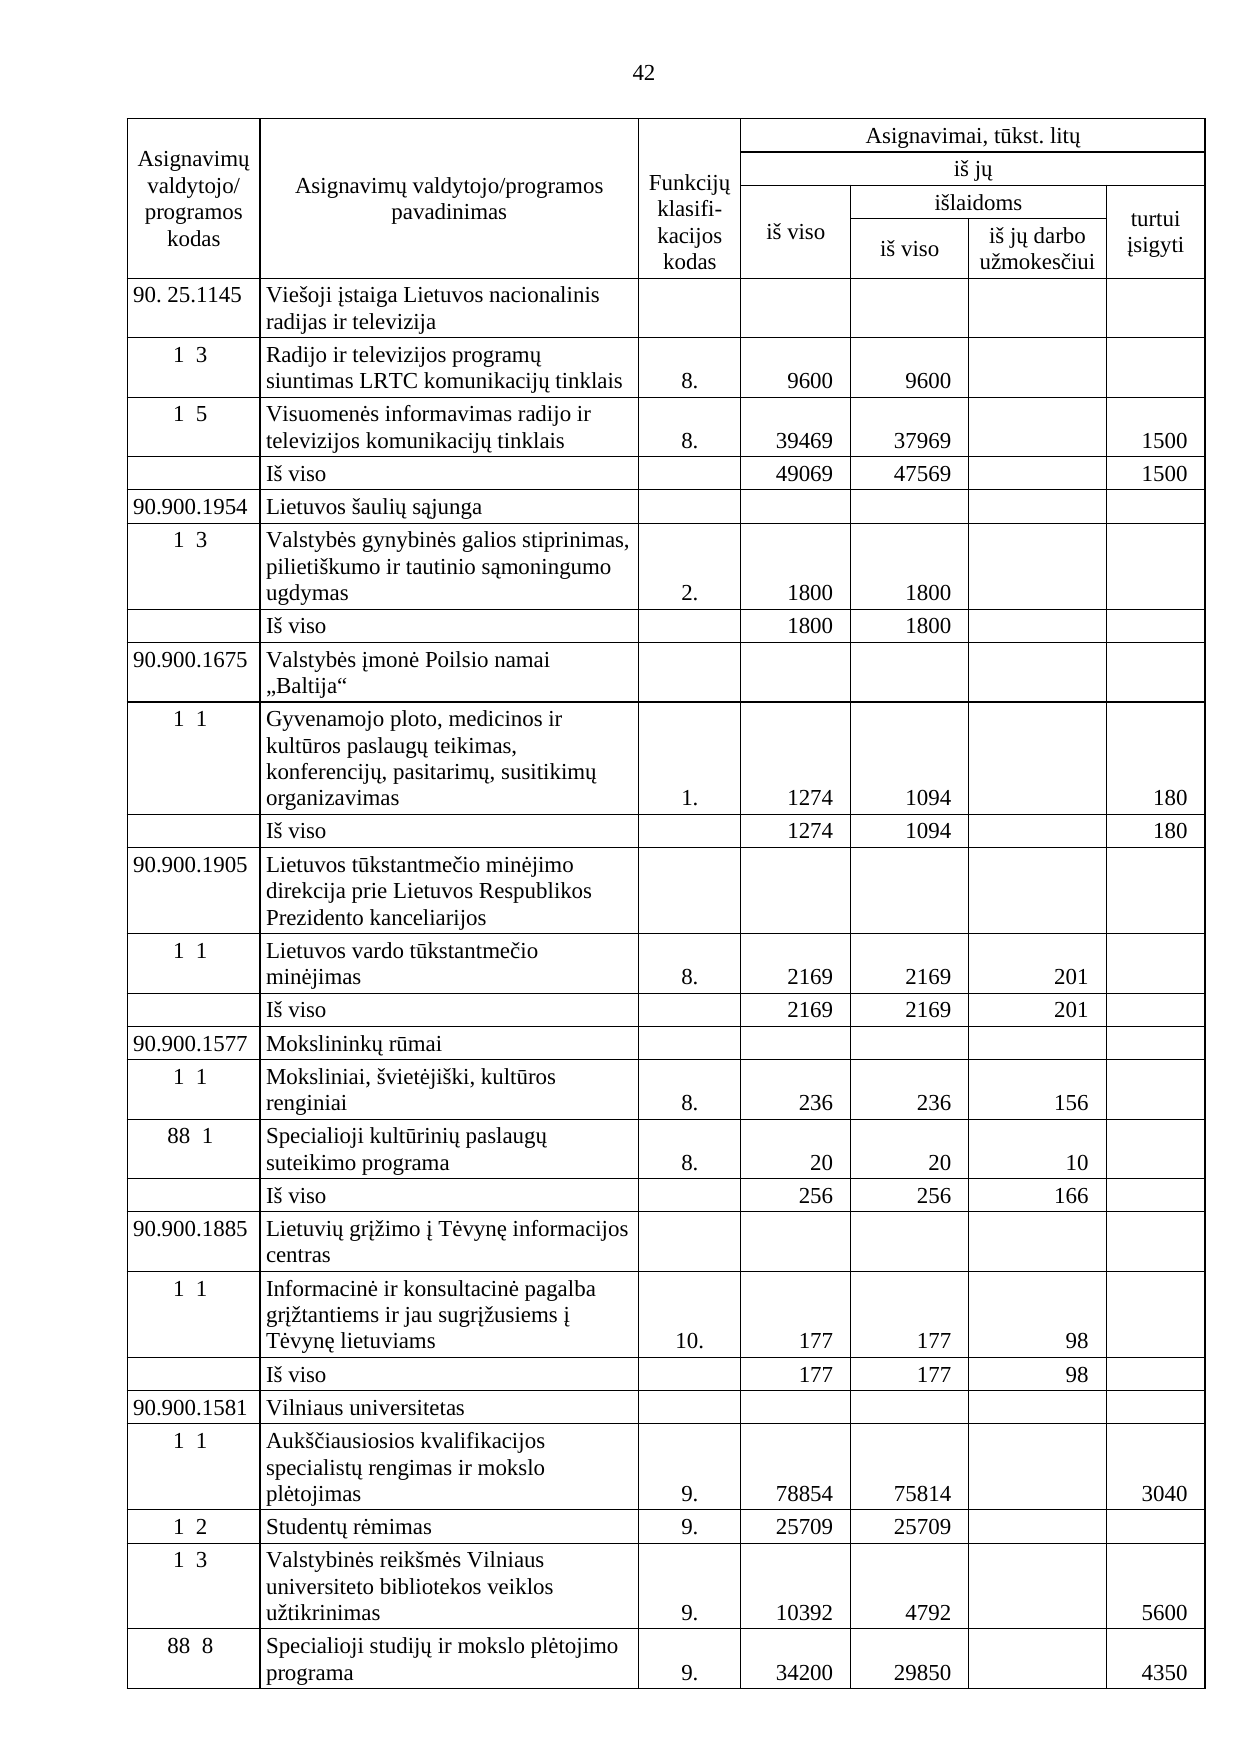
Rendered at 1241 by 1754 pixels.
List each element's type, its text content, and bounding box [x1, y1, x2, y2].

table_cell 1 3 [128, 1544, 259, 1628]
table_cell [851, 848, 968, 933]
table_cell [639, 1027, 740, 1059]
table_cell [969, 815, 1106, 847]
table_cell 9. [639, 1629, 740, 1688]
table_cell [1107, 524, 1204, 608]
table_cell [1107, 994, 1204, 1026]
table_cell iš jų [741, 153, 1204, 184]
table_cell [851, 1212, 968, 1271]
table_cell 88 8 [128, 1629, 259, 1688]
table_cell 47569 [851, 457, 968, 489]
table_cell [128, 1179, 259, 1211]
table_cell turtui įsigyti [1107, 186, 1204, 277]
table_cell 1094 [851, 815, 968, 847]
table_cell [128, 610, 259, 642]
table_cell iš jų darbo užmokesčiui [969, 219, 1106, 277]
table_cell [969, 279, 1106, 337]
table_cell 25709 [851, 1510, 968, 1542]
table_cell [1107, 610, 1204, 642]
table_cell Lietuvos vardo tūkstantmečio minėjimas [261, 934, 638, 992]
table_cell 1094 [851, 703, 968, 814]
table_cell [741, 643, 850, 701]
table_header Asignavimų valdytojo/ programos kodas [128, 119, 259, 277]
table_cell 4792 [851, 1544, 968, 1628]
table_cell Radijo ir televizijos programų siuntimas LRTC komunikacijų tinklais [261, 338, 638, 397]
table_cell 90.900.1581 [128, 1391, 259, 1423]
table_cell [969, 338, 1106, 397]
table_cell 20 [741, 1120, 850, 1178]
table_cell [741, 1212, 850, 1271]
table_cell Iš viso [261, 610, 638, 642]
table_cell [1107, 934, 1204, 992]
table_cell [969, 1544, 1106, 1628]
table_cell Iš viso [261, 1179, 638, 1211]
table_cell [1107, 1272, 1204, 1357]
table_cell [741, 279, 850, 337]
table_cell [1107, 279, 1204, 337]
table_cell 9. [639, 1510, 740, 1542]
table_cell 1 1 [128, 1424, 259, 1509]
table_cell [639, 1358, 740, 1390]
table_cell 256 [851, 1179, 968, 1211]
table_cell [1107, 338, 1204, 397]
table_cell 90.900.1885 [128, 1212, 259, 1271]
table_cell [969, 703, 1106, 814]
table_cell 2169 [851, 934, 968, 992]
table_cell 177 [851, 1272, 968, 1357]
table_cell [969, 1510, 1106, 1542]
table_cell [1107, 1179, 1204, 1211]
table_cell 90.900.1675 [128, 643, 259, 701]
table_cell iš viso [741, 186, 850, 277]
table_cell iš viso [851, 219, 968, 277]
table_cell [1107, 1358, 1204, 1390]
table_cell Specialioji kultūrinių paslaugų suteikimo programa [261, 1120, 638, 1178]
table_cell 8. [639, 1120, 740, 1178]
table_cell [639, 994, 740, 1026]
table_cell [851, 279, 968, 337]
table_cell [1107, 490, 1204, 523]
table_cell [1107, 643, 1204, 701]
table_cell 1274 [741, 703, 850, 814]
table_cell 180 [1107, 703, 1204, 814]
table_cell [969, 610, 1106, 642]
table_cell 90.900.1577 [128, 1027, 259, 1059]
table_cell [741, 1391, 850, 1423]
table_cell Iš viso [261, 1358, 638, 1390]
table_header Asignavimų valdytojo/programos pavadinimas [261, 119, 638, 277]
table_cell Specialioji studijų ir mokslo plėtojimo programa [261, 1629, 638, 1688]
table_cell [1107, 1212, 1204, 1271]
table_cell 177 [851, 1358, 968, 1390]
table_cell [1107, 848, 1204, 933]
table_cell 1 5 [128, 398, 259, 456]
table_cell Aukščiausiosios kvalifikacijos specialistų rengimas ir mokslo plėtojimas [261, 1424, 638, 1509]
table_cell 49069 [741, 457, 850, 489]
table_cell [1107, 1060, 1204, 1118]
table_cell 9. [639, 1544, 740, 1628]
table_cell [128, 457, 259, 489]
table_cell 1500 [1107, 398, 1204, 456]
table_cell 256 [741, 1179, 850, 1211]
table_cell [969, 398, 1106, 456]
table_cell [969, 1027, 1106, 1059]
table_cell [851, 1027, 968, 1059]
table_cell 180 [1107, 815, 1204, 847]
table_cell 1 3 [128, 524, 259, 608]
table_cell Vilniaus universitetas [261, 1391, 638, 1423]
table_cell [128, 1358, 259, 1390]
table_cell [969, 457, 1106, 489]
table_cell 10392 [741, 1544, 850, 1628]
table_cell Iš viso [261, 815, 638, 847]
table_cell Moksliniai, švietėjiški, kultūros renginiai [261, 1060, 638, 1118]
table_cell Valstybės gynybinės galios stiprinimas, pilietiškumo ir tautinio sąmoningumo ugdymas [261, 524, 638, 608]
table_cell [741, 848, 850, 933]
table_header Asignavimai, tūkst. litų [741, 119, 1204, 151]
table_cell [639, 643, 740, 701]
table_cell 3040 [1107, 1424, 1204, 1509]
table_cell [969, 643, 1106, 701]
table_cell [639, 1391, 740, 1423]
table_cell 1 2 [128, 1510, 259, 1542]
table_cell 8. [639, 1060, 740, 1118]
table_cell [639, 815, 740, 847]
table_cell [1107, 1027, 1204, 1059]
table_cell Studentų rėmimas [261, 1510, 638, 1542]
table_cell Lietuvos šaulių sąjunga [261, 490, 638, 523]
table_cell išlaidoms [851, 186, 1106, 218]
table_cell [639, 848, 740, 933]
table_cell 1800 [741, 610, 850, 642]
table_cell [969, 524, 1106, 608]
table_cell 1. [639, 703, 740, 814]
table_cell 9600 [741, 338, 850, 397]
table_cell 1 1 [128, 934, 259, 992]
table_cell Visuomenės informavimas radijo ir televizijos komunikacijų tinklais [261, 398, 638, 456]
table_cell Valstybinės reikšmės Vilniaus universiteto bibliotekos veiklos užtikrinimas [261, 1544, 638, 1628]
table_cell 8. [639, 398, 740, 456]
table_cell Lietuvių grįžimo į Tėvynę informacijos centras [261, 1212, 638, 1271]
table_cell 10. [639, 1272, 740, 1357]
table_cell [128, 994, 259, 1026]
table_cell 1500 [1107, 457, 1204, 489]
table_cell 4350 [1107, 1629, 1204, 1688]
table_cell [969, 1391, 1106, 1423]
table_cell [1107, 1391, 1204, 1423]
table_cell 90. 25.1145 [128, 279, 259, 337]
table_cell [851, 1391, 968, 1423]
table_cell Valstybės įmonė Poilsio namai „Baltija“ [261, 643, 638, 701]
table_cell [851, 643, 968, 701]
table_cell [639, 457, 740, 489]
table_cell [128, 815, 259, 847]
table_cell 1 1 [128, 1060, 259, 1118]
table_cell 2. [639, 524, 740, 608]
table_cell 1800 [741, 524, 850, 608]
table_cell [741, 490, 850, 523]
table_cell 1800 [851, 610, 968, 642]
table_cell 201 [969, 994, 1106, 1026]
table_cell 88 1 [128, 1120, 259, 1178]
table_cell [969, 490, 1106, 523]
table_cell 1 1 [128, 1272, 259, 1357]
table_cell 98 [969, 1358, 1106, 1390]
table_cell 5600 [1107, 1544, 1204, 1628]
table_cell 98 [969, 1272, 1106, 1357]
table_cell 8. [639, 338, 740, 397]
table_cell 90.900.1905 [128, 848, 259, 933]
table_cell 90.900.1954 [128, 490, 259, 523]
table_cell [969, 1629, 1106, 1688]
table_cell 2169 [741, 934, 850, 992]
table_cell [639, 490, 740, 523]
table_cell 39469 [741, 398, 850, 456]
table_cell [639, 1212, 740, 1271]
table_cell Lietuvos tūkstantmečio minėjimo direkcija prie Lietuvos Respublikos Prezidento kanceliarijos [261, 848, 638, 933]
table_cell [1107, 1120, 1204, 1178]
table_cell [851, 490, 968, 523]
table_cell 1 1 [128, 703, 259, 814]
table_cell 9. [639, 1424, 740, 1509]
table_cell 156 [969, 1060, 1106, 1118]
table_cell Iš viso [261, 994, 638, 1026]
table_cell Iš viso [261, 457, 638, 489]
table_cell Informacinė ir konsultacinė pagalba grįžtantiems ir jau sugrįžusiems į Tėvynę lietuviams [261, 1272, 638, 1357]
table_cell 20 [851, 1120, 968, 1178]
table_cell [1107, 1510, 1204, 1542]
table_cell [639, 610, 740, 642]
table_cell [639, 279, 740, 337]
table_header Funkcijų klasifi­kacijos kodas [639, 119, 740, 277]
table_cell 8. [639, 934, 740, 992]
table_cell 34200 [741, 1629, 850, 1688]
table_cell 10 [969, 1120, 1106, 1178]
table_cell 2169 [851, 994, 968, 1026]
table_cell 1 3 [128, 338, 259, 397]
table_cell 29850 [851, 1629, 968, 1688]
table_cell [639, 1179, 740, 1211]
table_cell 25709 [741, 1510, 850, 1542]
table_cell 78854 [741, 1424, 850, 1509]
table_cell [969, 848, 1106, 933]
table_cell 236 [741, 1060, 850, 1118]
table_cell 9600 [851, 338, 968, 397]
table_cell Mokslininkų rūmai [261, 1027, 638, 1059]
table_cell Gyvenamojo ploto, medicinos ir kultūros paslaugų teikimas, konferencijų, pasitarimų, susitikimų organizavimas [261, 703, 638, 814]
table_cell 1800 [851, 524, 968, 608]
table_cell 166 [969, 1179, 1106, 1211]
table_cell 177 [741, 1272, 850, 1357]
table_cell 75814 [851, 1424, 968, 1509]
table_cell 1274 [741, 815, 850, 847]
table_cell 177 [741, 1358, 850, 1390]
table_cell [741, 1027, 850, 1059]
table_cell 37969 [851, 398, 968, 456]
table_cell [969, 1424, 1106, 1509]
table_cell Viešoji įstaiga Lietuvos nacionalinis radijas ir televizija [261, 279, 638, 337]
table_cell 2169 [741, 994, 850, 1026]
table_cell 236 [851, 1060, 968, 1118]
table_cell [969, 1212, 1106, 1271]
table_cell 201 [969, 934, 1106, 992]
